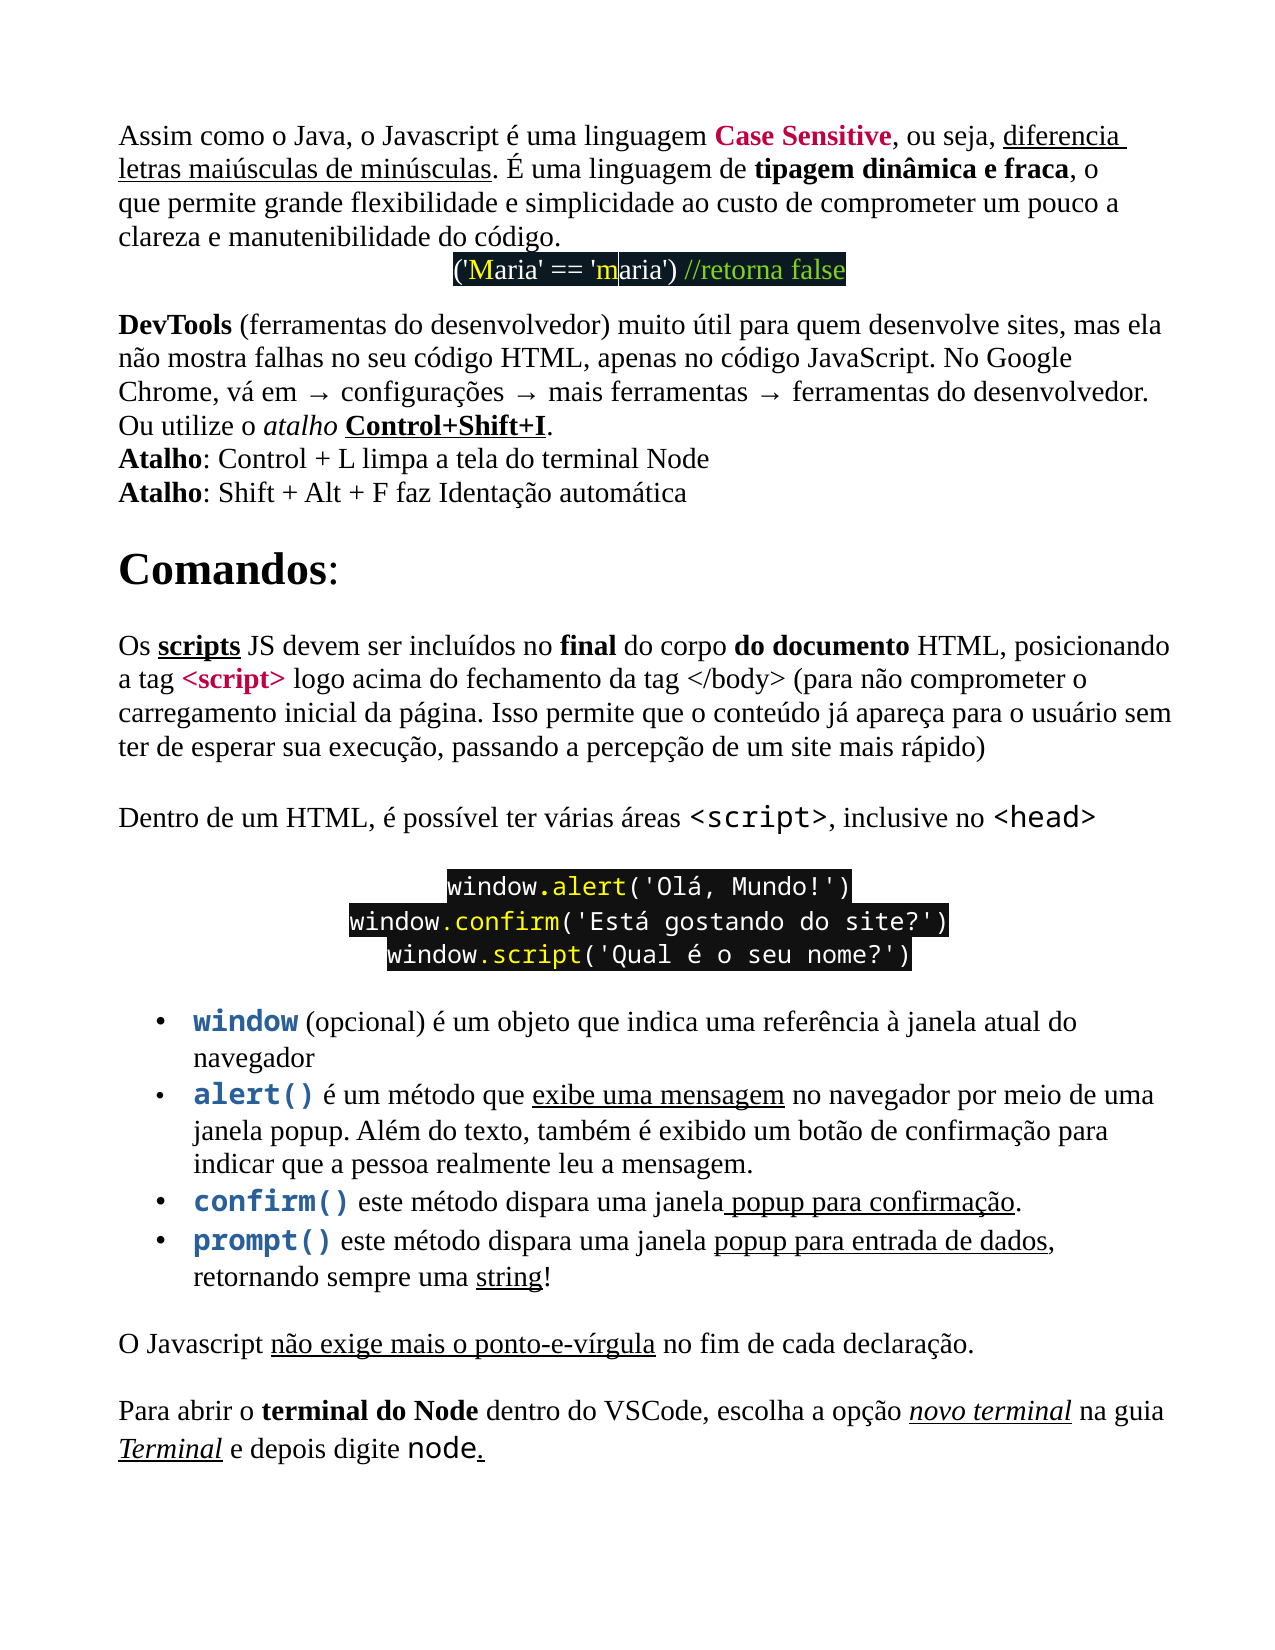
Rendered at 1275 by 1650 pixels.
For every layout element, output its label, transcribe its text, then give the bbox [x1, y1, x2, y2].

text DevTools (ferramentas do desenvolvedor) muito útil para quem desenvolve sites, mas ela não mostra falhas no seu código HTML, apenas no código JavaScript. No Google Chrome, vá em → configurações → mais ferramentas → ferramentas do desenvolvedor. Ou utilize o atalho Control+Shift+I. [118, 307, 1181, 441]
text Para abrir o terminal do Node dentro do VSCode, escolha a opção novo terminal na guia Terminal e depois digite node. [118, 1393, 1181, 1467]
text Atalho: Control + L limpa a tela do terminal Node [118, 441, 1204, 475]
text window.script('Qual é o seu nome?') [118, 937, 1181, 971]
text Atalho: Shift + Alt + F faz Identação automática [118, 475, 1204, 508]
list window (opcional) é um objeto que indica uma referência à janela atual do navegador [156, 1000, 1181, 1073]
list alert() é um método que exibe uma mensagem no navegador por meio de uma janela popup. Além do texto, também é exibido um botão de confirmação para indicar que a pessoa realmente leu a mensagem. [156, 1073, 1181, 1180]
text O Javascript não exige mais o ponto-e-vírgula no fim de cada declaração. [118, 1326, 1181, 1360]
list prompt() este método dispara uma janela popup para entrada de dados, retornando sempre uma string! [156, 1220, 1181, 1293]
text Assim como o Java, o Javascript é uma linguagem Case Sensitive, ou seja, diferencia letras maiúsculas de minúsculas. É uma linguagem de tipagem dinâmica e fraca, o que permite grande flexibilidade e simplicidade ao custo de comprometer um pouco a clareza e manutenibilidade do código. [118, 118, 1133, 252]
text window.alert('Olá, Mundo!') [118, 869, 1181, 903]
list confirm() este método dispara uma janela popup para confirmação. [156, 1180, 1181, 1220]
text Comandos: [118, 542, 1181, 594]
text ('Maria' == 'maria') //retorna false [118, 252, 1181, 286]
text Dentro de um HTML, é possível ter várias áreas <script>, inclusive no <head> [118, 796, 1181, 836]
text window.confirm('Está gostando do site?') [118, 903, 1181, 937]
text Os scripts JS devem ser incluídos no final do corpo do documento HTML, posicionando a tag <script> logo acima do fechamento da tag </body> (para não comprometer o carregamento inicial da página. Isso permite que o conteúdo já apareça para o usuário sem ter de esperar sua execução, passando a percepção de um site mais rápido) [118, 628, 1181, 762]
